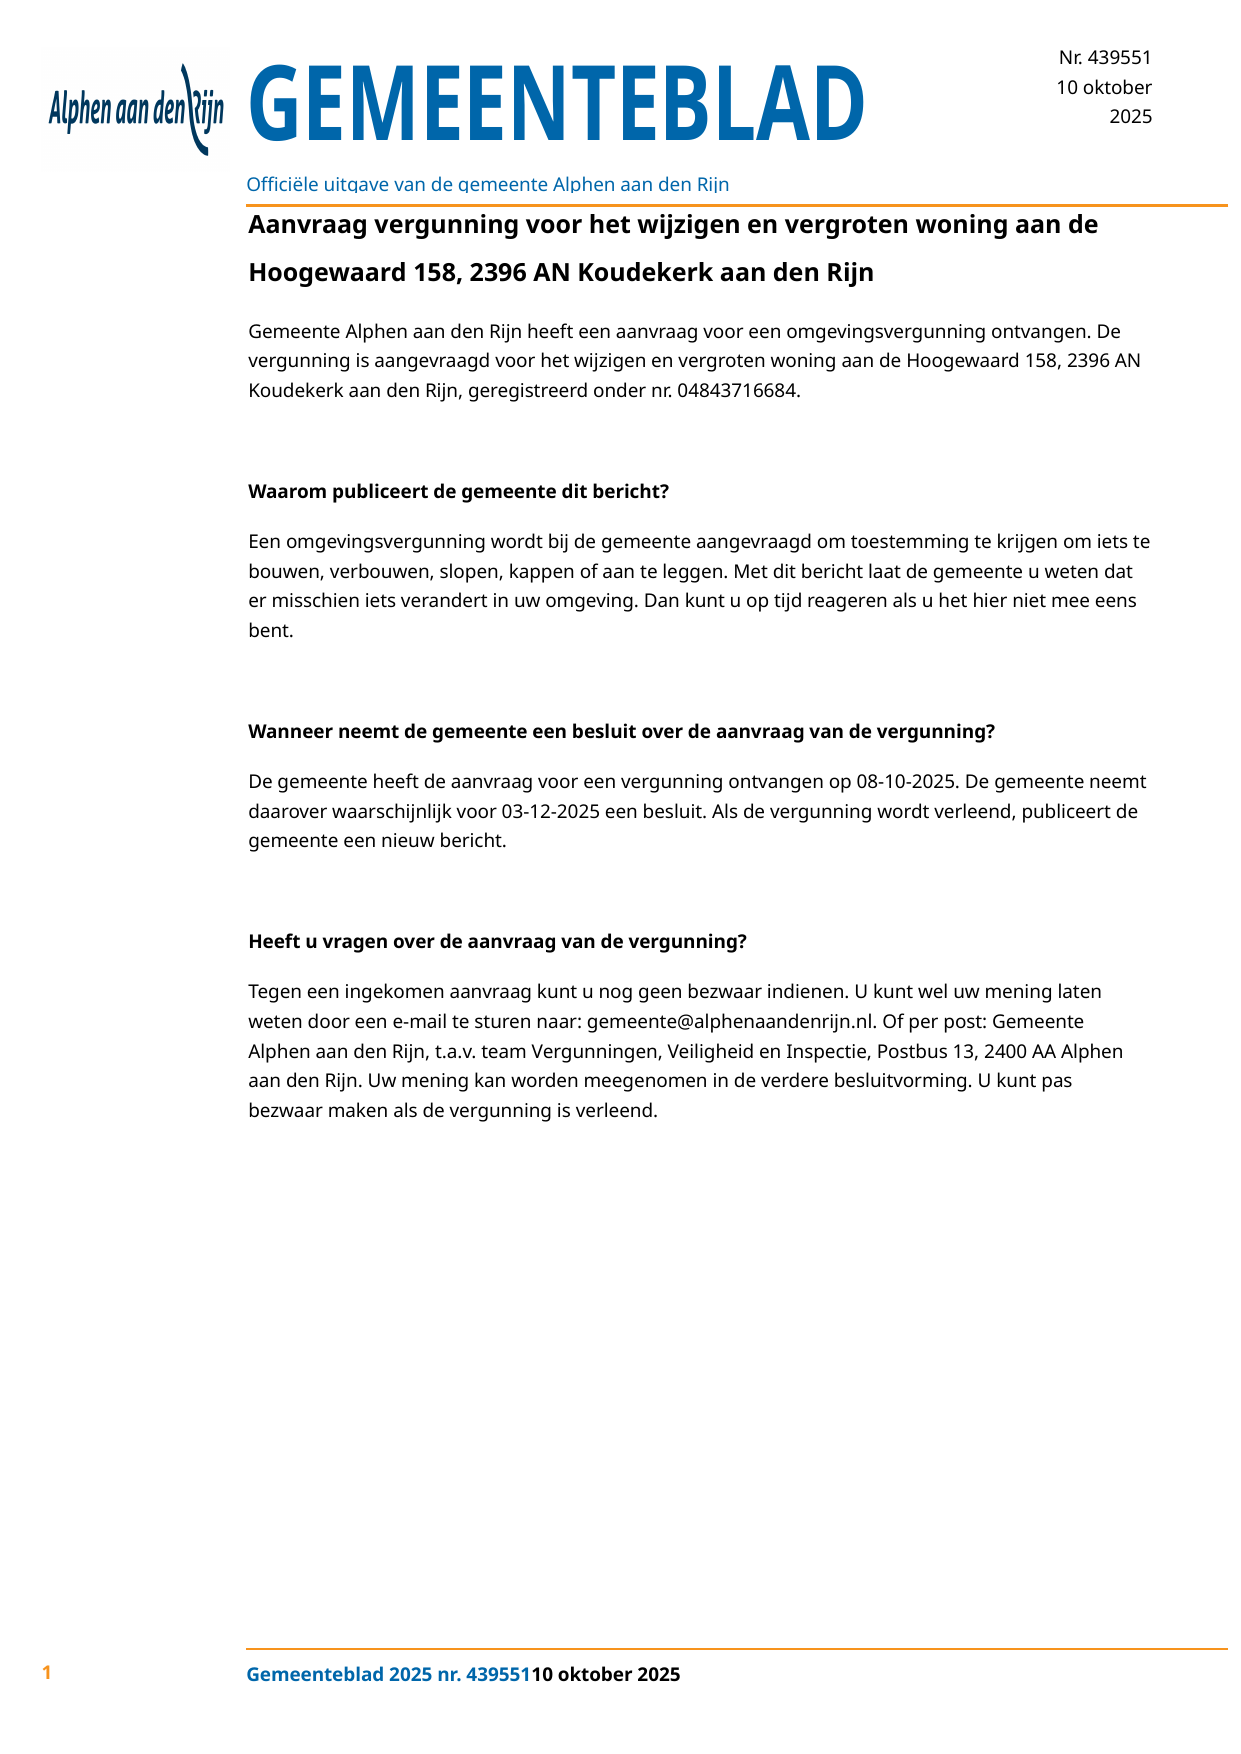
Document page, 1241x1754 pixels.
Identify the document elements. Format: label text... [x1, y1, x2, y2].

text Gemeente Alphen aan den Rijn heeft een aanvraag voor een omgevingsvergunning ontvangen. De vergunning is aangevraagd voor het wijzigen en vergroten woning aan de Hoogewaard 158, 2396 AN Koudekerk aan den Rijn, geregistreerd onder nr. 04843716684. [248, 318, 1152, 403]
text Een omgevingsvergunning wordt bij de gemeente aangevraagd om toestemming te krijgen om iets te bouwen, verbouwen, slopen, kappen of aan te leggen. Met dit bericht laat de gemeente u weten dat er misschien iets verandert in uw omgeving. Dan kunt u op tijd reageren als u het hier niet mee eens bent. [248, 528, 1152, 643]
text Wanneer neemt de gemeente een besluit over de aanvraag van de vergunning? [248, 718, 1152, 744]
text Heeft u vragen over de aanvraag van de vergunning? [248, 928, 1152, 954]
text Aanvraag vergunning voor het wijzigen en vergroten woning aan de Hoogewaard 158, 2396 AN Koudekerk aan den Rijn [248, 207, 1152, 288]
text Tegen een ingekomen aanvraag kunt u nog geen bezwaar indienen. U kunt wel uw mening laten weten door een e-mail te sturen naar: gemeente@alphenaandenrijn.nl. Of per post: Gemeente Alphen aan den Rijn, t.a.v. team Vergunningen, Veiligheid en Inspectie, Postbus 13, 2400 AA Alphen aan den Rijn. Uw mening kan worden meegenomen in de verdere besluitvorming. U kunt pas bezwaar maken als de vergunning is verleend. [248, 979, 1152, 1123]
picture [41, 47, 231, 172]
text De gemeente heeft de aanvraag voor een vergunning ontvangen op 08-10-2025. De gemeente neemt daarover waarschijnlijk voor 03-12-2025 een besluit. Als de vergunning wordt verleend, publiceert de gemeente een nieuw bericht. [248, 768, 1152, 853]
text Waarom publiceert de gemeente dit bericht? [248, 478, 1152, 504]
